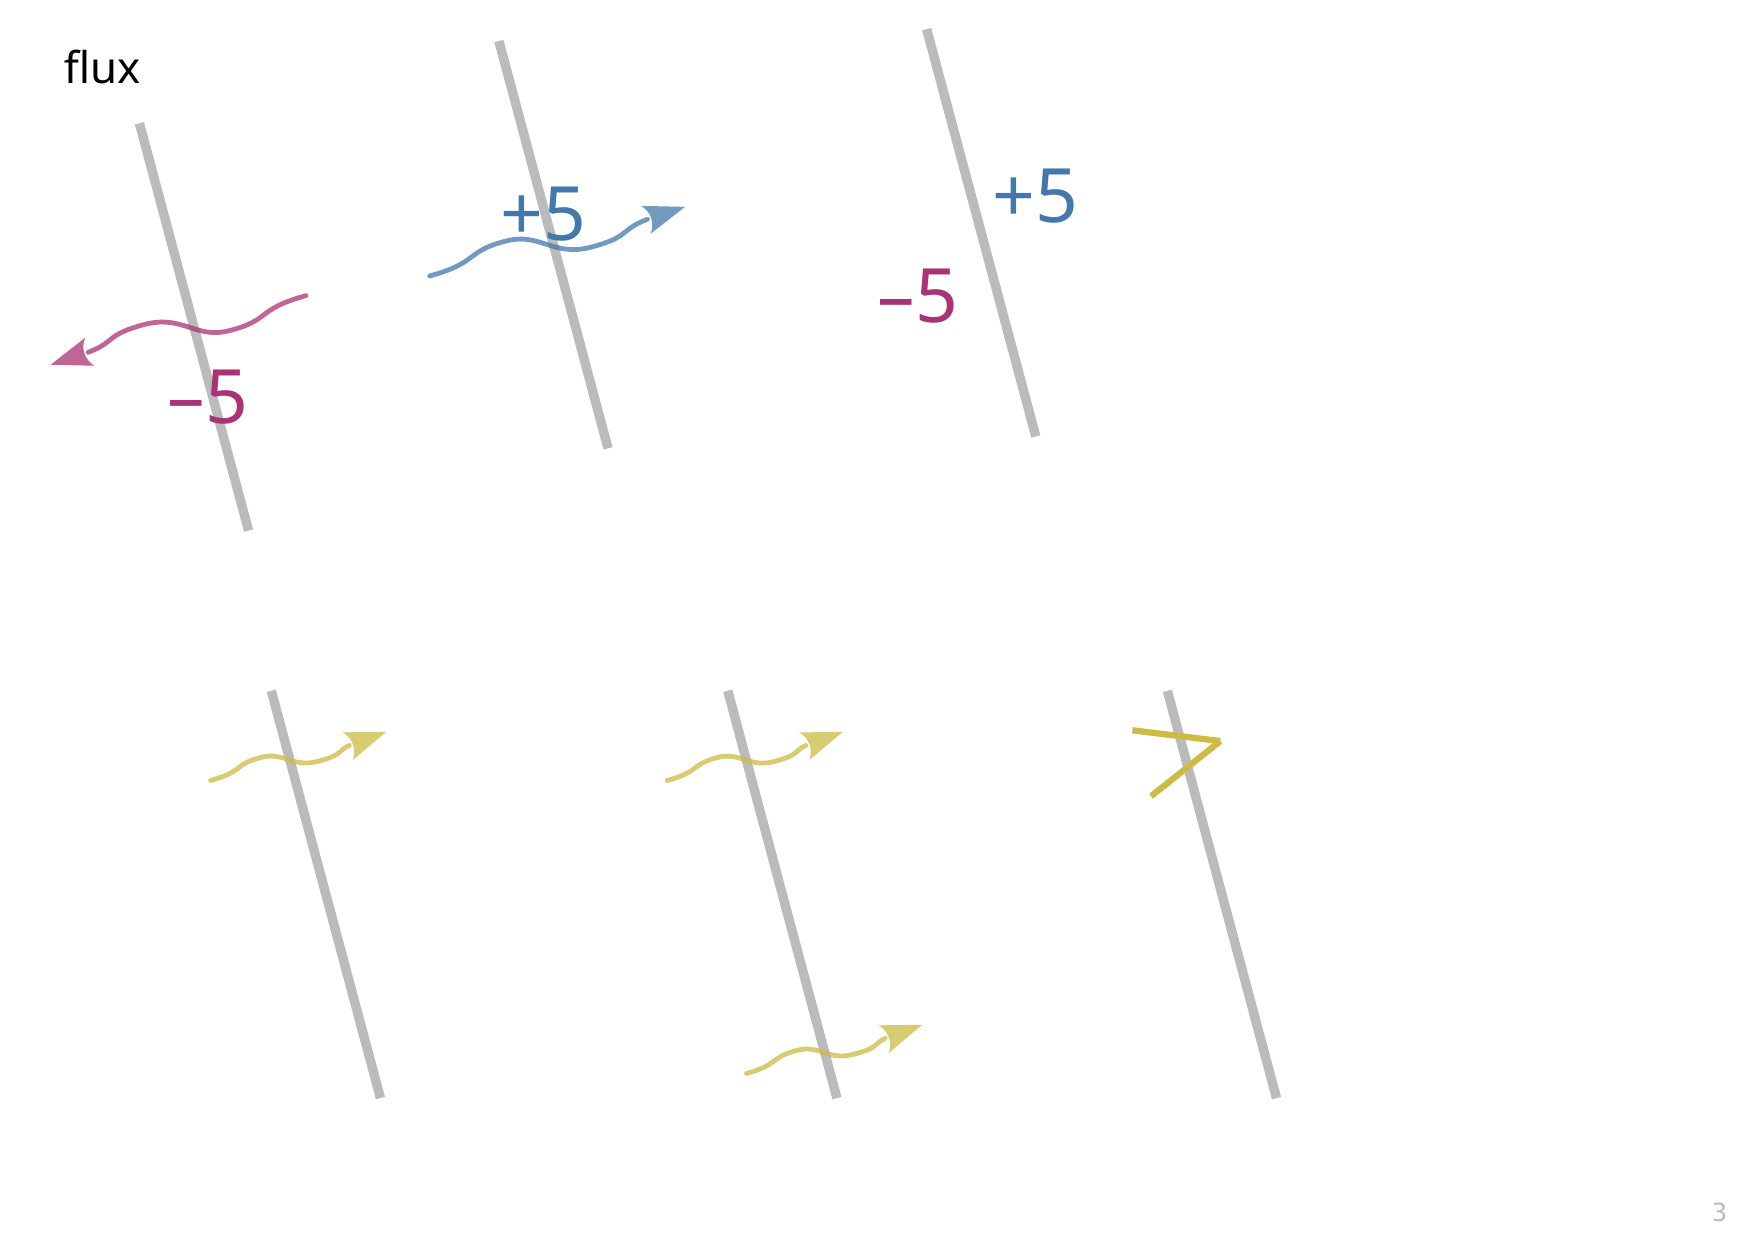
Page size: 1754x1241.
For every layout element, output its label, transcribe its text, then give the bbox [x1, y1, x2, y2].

text_box –5 [152, 335, 258, 426]
text_box –5 [862, 234, 968, 325]
text_box +5 [485, 152, 598, 243]
text_box +5 [978, 134, 1091, 225]
text_box flux [49, 29, 155, 89]
